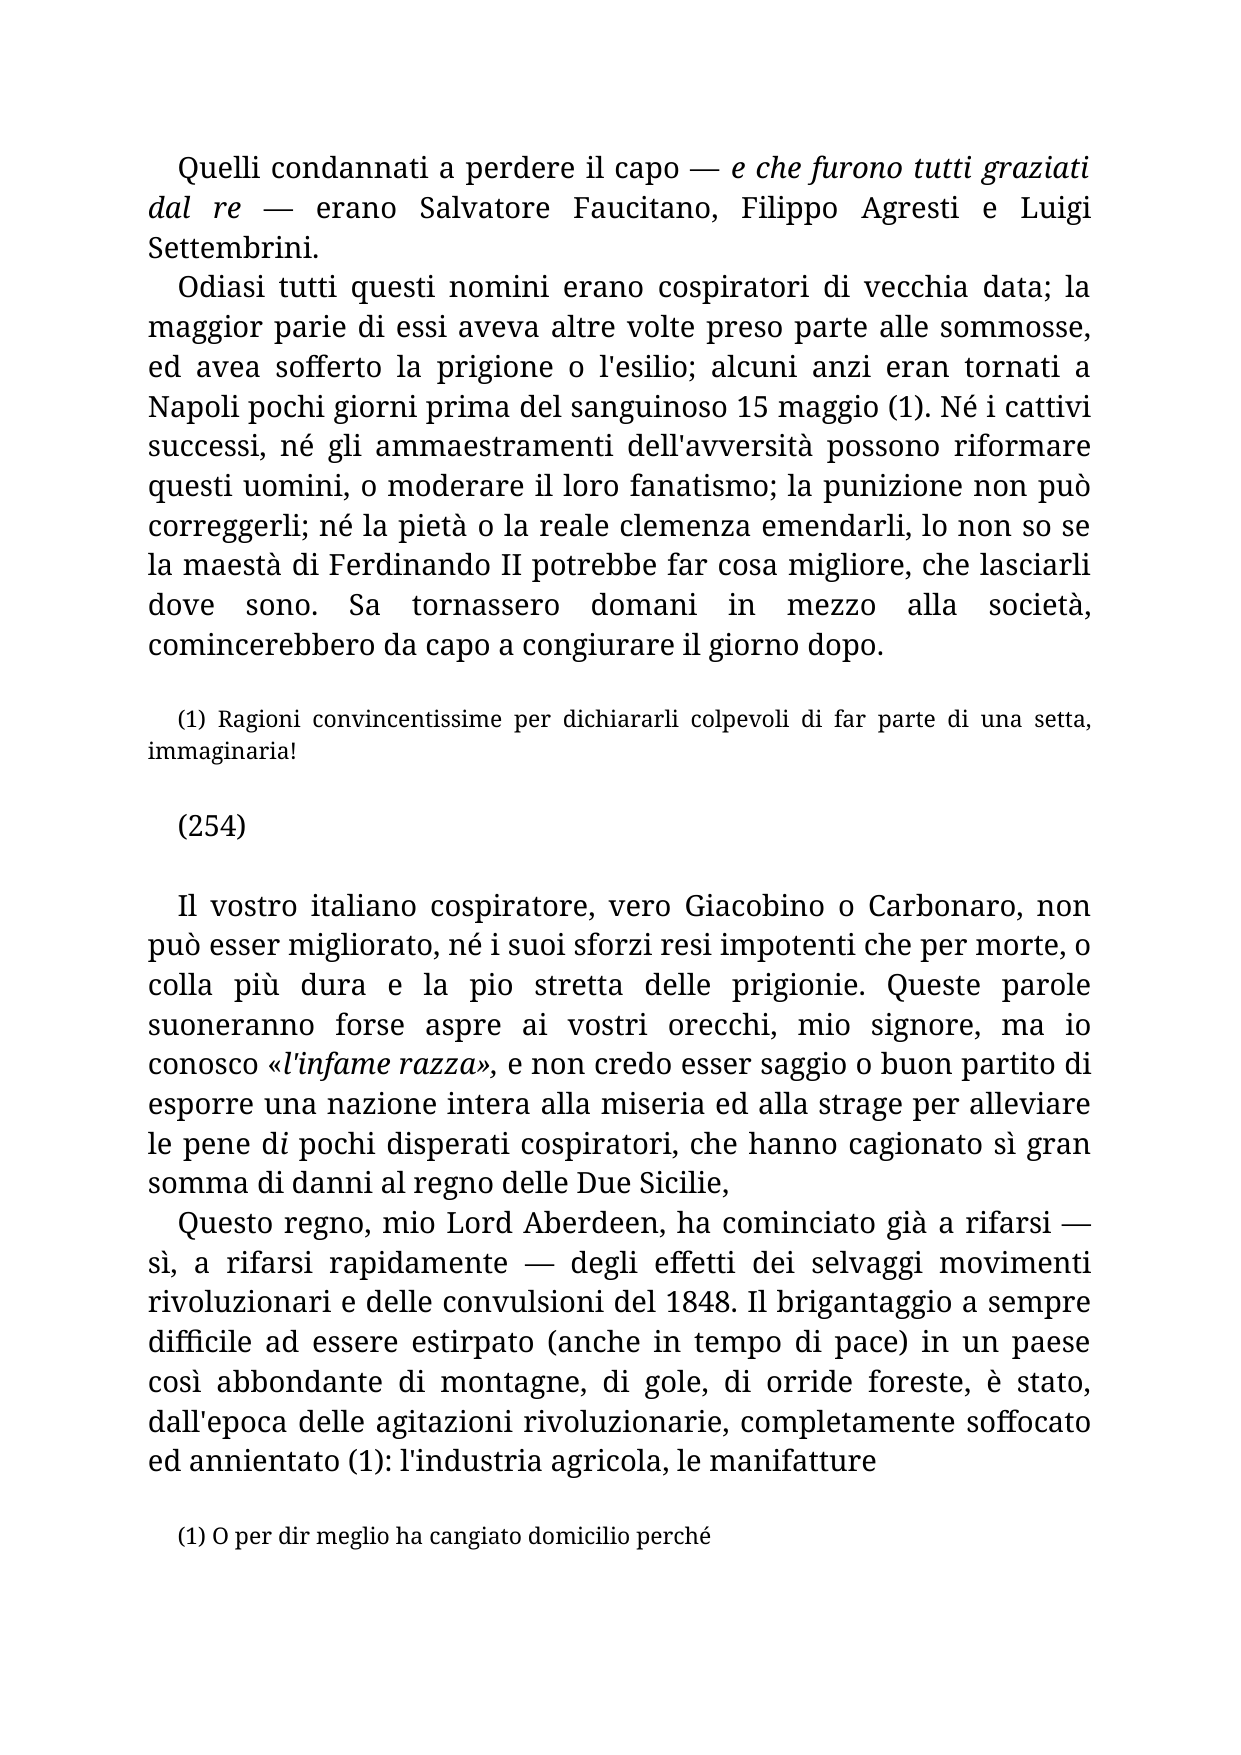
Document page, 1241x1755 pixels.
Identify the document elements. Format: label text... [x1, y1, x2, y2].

text Quelli condannati a perdere il capo — e che furono tutti graziati dal re — erano Salvatore Faucitano, Filippo Agresti e Luigi Settembrini. [148, 148, 1093, 267]
text (254) [148, 806, 1093, 845]
text Il vostro italiano cospiratore, vero Giacobino o Carbonaro, non può esser migliorato, né i suoi sforzi resi impotenti che per morte, o colla più dura e la pio stretta delle prigionie. Queste parole suoneranno forse aspre ai vostri orecchi, mio signore, ma io conosco «l'infame razza», e non credo esser saggio o buon partito di esporre una nazione intera alla miseria ed alla strage per alleviare le pene di pochi disperati cospiratori, che hanno cagionato sì gran somma di danni al regno delle Due Sicilie, [148, 885, 1093, 1202]
text (1) O per dir meglio ha cangiato domicilio perché [148, 1520, 1093, 1551]
text (1) Ragioni convincentissime per dichiararli colpevoli di far parte di una setta, immaginaria! [148, 703, 1093, 766]
text Odiasi tutti questi nomini erano cospiratori di vecchia data; la maggior parie di essi aveva altre volte preso parte alle sommosse, ed avea sofferto la prigione o l'esilio; alcuni anzi eran tornati a Napoli pochi giorni prima del sanguinoso 15 maggio (1). Né i cattivi successi, né gli ammaestramenti dell'avversità possono riformare questi uomini, o moderare il loro fanatismo; la punizione non può correggerli; né la pietà o la reale clemenza emendarli, lo non so se la maestà di Ferdinando II potrebbe far cosa migliore, che lasciarli dove sono. Sa tornassero domani in mezzo alla società, comincerebbero da capo a congiurare il giorno dopo. [148, 267, 1093, 664]
text Questo regno, mio Lord Aberdeen, ha cominciato già a rifarsi — sì, a rifarsi rapidamente — degli effetti dei selvaggi movimenti rivoluzionari e delle convulsioni del 1848. Il brigantaggio a sempre difficile ad essere estirpato (anche in tempo di pace) in un paese così abbondante di montagne, di gole, di orride foreste, è stato, dall'epoca delle agitazioni rivoluzionarie, completamente soffocato ed annientato (1): l'industria agricola, le manifatture [148, 1202, 1093, 1480]
